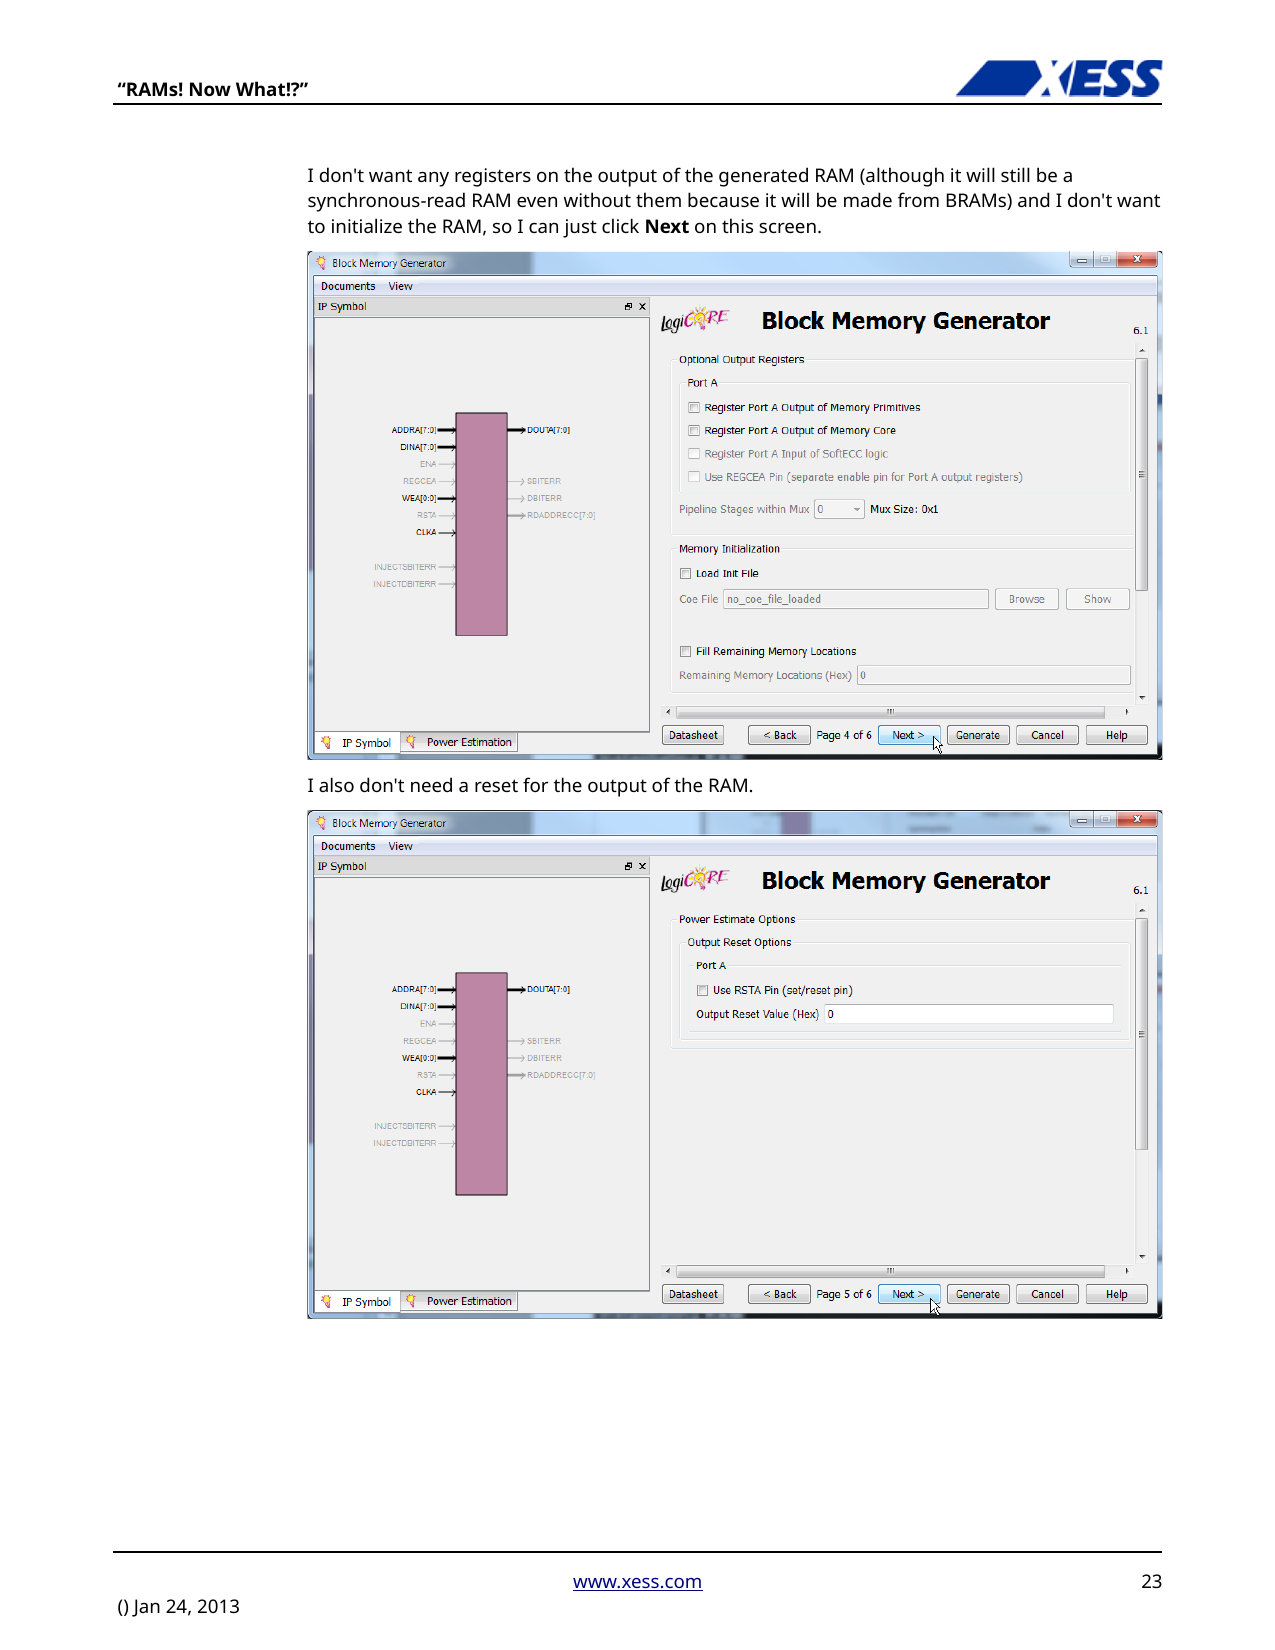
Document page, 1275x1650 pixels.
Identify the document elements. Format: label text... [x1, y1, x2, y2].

text I also don't need a reset for the output of the RAM. [307, 772, 1162, 798]
picture [955, 60, 1163, 97]
picture [307, 810, 1163, 1319]
text I don't want any registers on the output of the generated RAM (although it will still be a synchronous-read RAM even without them because it will be made from BRAMs) and I don't want to initialize the RAM, so I can just click Next on this screen. [307, 162, 1162, 238]
picture [307, 251, 1163, 760]
